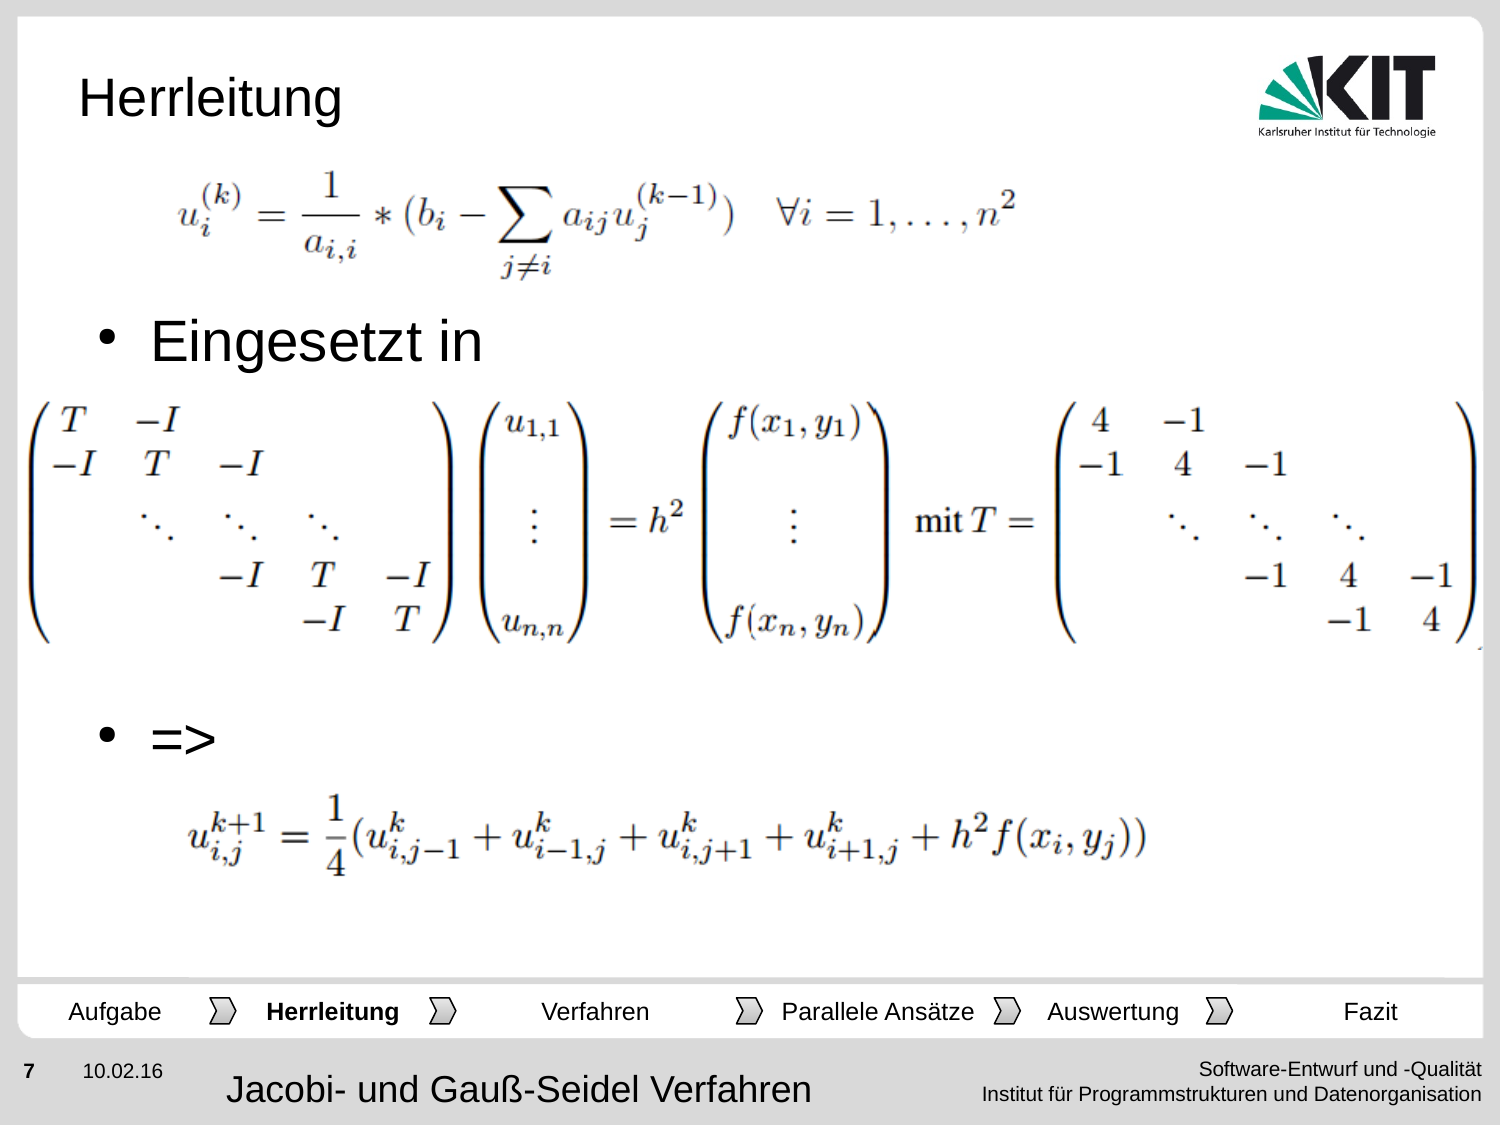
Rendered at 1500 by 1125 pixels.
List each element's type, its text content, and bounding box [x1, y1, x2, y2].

text_box Aufgabe [53, 988, 177, 1033]
text_box [209, 997, 236, 1024]
picture [0, 0, 1500, 1125]
footer Jacobi- und Gauß-Seidel Verfahren [211, 1057, 957, 1117]
text_box Herrleitung [251, 988, 415, 1033]
list Eingesetzt in => [64, 196, 1436, 391]
text_box Fazit [1328, 988, 1413, 1033]
text_box [1206, 997, 1233, 1024]
title Herrleitung [64, 54, 1198, 147]
text_box [736, 997, 763, 1024]
text_box Auswertung [1032, 988, 1195, 1033]
text_box [429, 997, 456, 1024]
text_box Parallele Ansätze [766, 988, 991, 1033]
text_box Verfahren [526, 988, 666, 1033]
list Eingesetzt in => [64, 650, 1436, 975]
text_box [994, 997, 1021, 1024]
